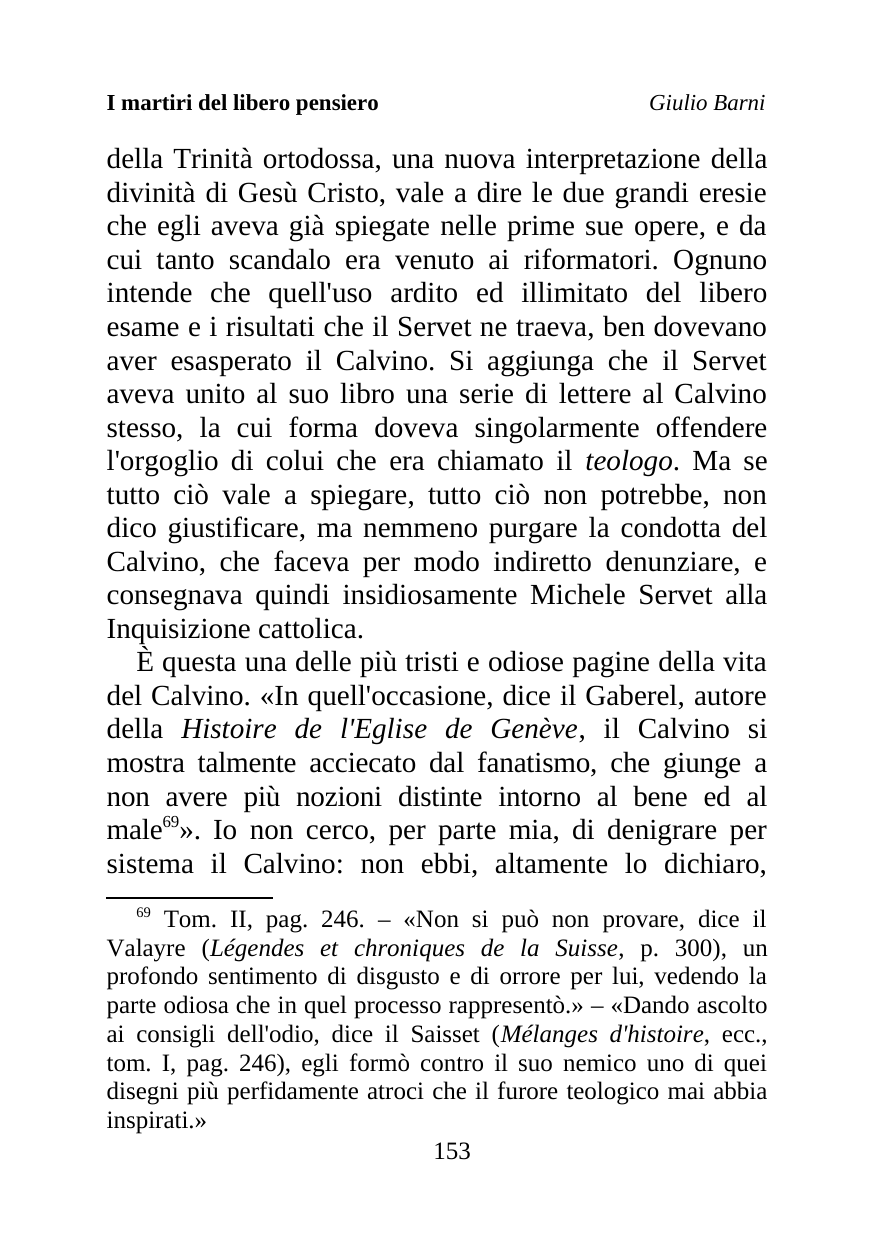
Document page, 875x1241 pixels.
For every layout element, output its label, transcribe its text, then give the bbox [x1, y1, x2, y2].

text È questa una delle più tristi e odiose pagine della vita del Calvino. «In quell'occasione, dice il Gaberel, autore della Histoire de l'Eglise de Genève, il Calvino si mostra talmente acciecato dal fanatismo, che giunge a non avere più nozioni distinte intorno al bene ed al male». Io non cerco, per parte mia, di denigrare per sistema il Calvino: non ebbi, altamente lo dichiaro, [106, 644, 768, 879]
text della Trinità ortodossa, una nuova interpretazione della divinità di Gesù Cristo, vale a dire le due grandi eresie che egli aveva già spiegate nelle prime sue opere, e da cui tanto scandalo era venuto ai riformatori. Ognuno intende che quell'uso ardito ed illimitato del libero esame e i risultati che il Servet ne traeva, ben dovevano aver esasperato il Calvino. Si aggiunga che il Servet aveva unito al suo libro una serie di lettere al Calvino stesso, la cui forma doveva singolarmente offendere l'orgoglio di colui che era chiamato il teologo. Ma se tutto ciò vale a spiegare, tutto ciò non potrebbe, non dico giustificare, ma nemmeno purgare la condotta del Calvino, che faceva per modo indiretto denunziare, e consegnava quindi insidiosamente Michele Servet alla Inquisizione cattolica. [106, 141, 768, 644]
text Tom. II, pag. 246. – «Non si può non provare, dice il Valayre (Légendes et chroniques de la Suisse, p. 300), un profondo sentimento di disgusto e di orrore per lui, vedendo la parte odiosa che in quel processo rappresentò.» – «Dando ascolto ai consigli dell'odio, dice il Saisset (Mélanges d'histoire, ecc., tom. I, pag. 246), egli formò contro il suo nemico uno di quei disegni più perfidamente atroci che il furore teologico mai abbia inspirati.» [106, 904, 768, 1134]
